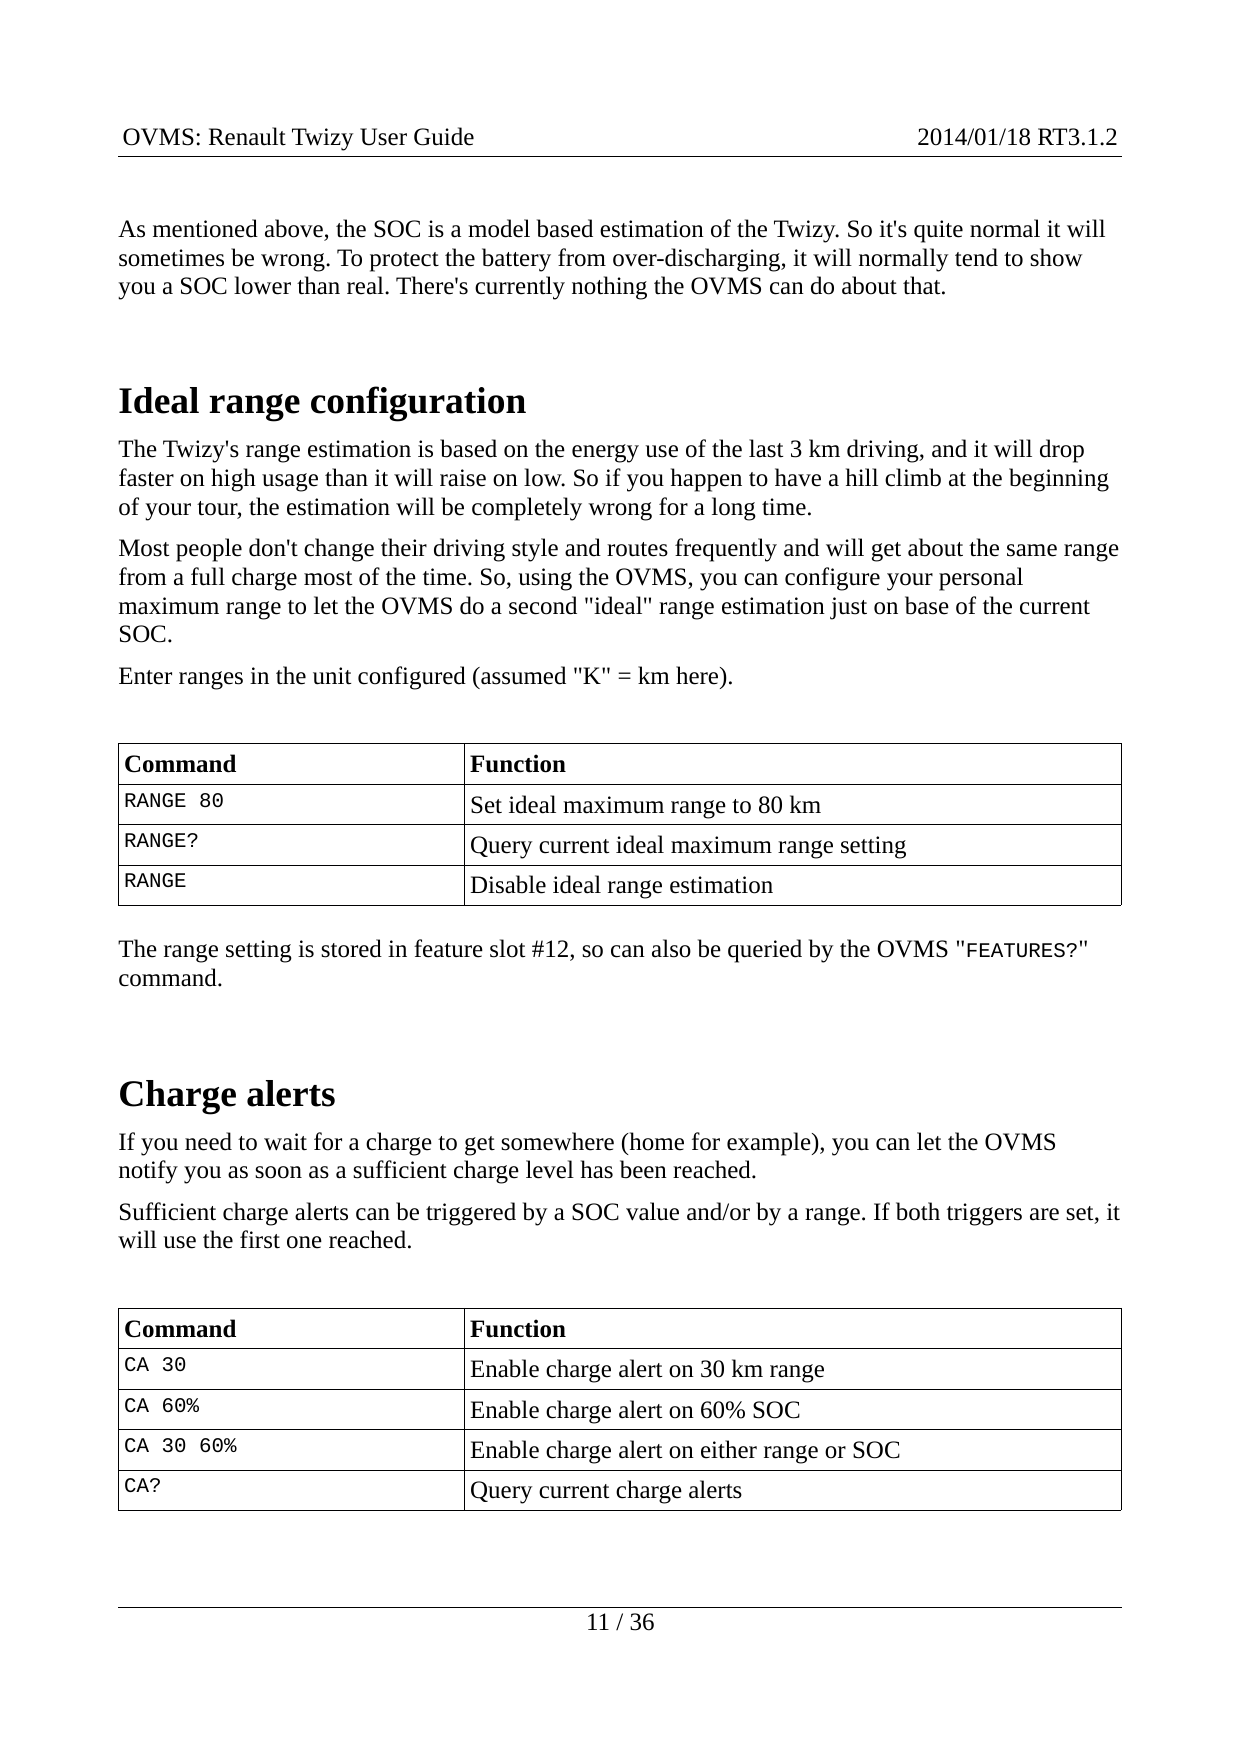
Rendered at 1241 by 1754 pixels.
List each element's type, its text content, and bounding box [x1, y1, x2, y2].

table_cell Enable charge alert on 30 km range [465, 1349, 1121, 1389]
text The Twizy's range estimation is based on the energy use of the last 3 km driving, and it will drop faster on high usage than it will raise on low. So if you happen to have a hill climb at the beginning of your tour, the estimation will be completely wrong for a long time. [118, 434, 1122, 521]
table_header Command [119, 744, 464, 784]
text As mentioned above, the SOC is a model based estimation of the Twizy. So it's quite normal it will sometimes be wrong. To protect the battery from over-discharging, it will normally tend to show you a SOC lower than real. There's currently nothing the OVMS can do about that. [118, 214, 1122, 300]
table_header Command [119, 1309, 464, 1348]
table_cell CA 30 60% [119, 1430, 464, 1469]
table_cell RANGE 80 [119, 785, 464, 824]
table_header Function [465, 744, 1121, 784]
text Most people don't change their driving style and routes frequently and will get about the same range from a full charge most of the time. So, using the OVMS, you can configure your personal maximum range to let the OVMS do a second "ideal" range estimation just on base of the current SOC. [118, 533, 1122, 648]
table_header Function [465, 1309, 1121, 1348]
table_cell RANGE? [119, 825, 464, 864]
table_cell CA 30 [119, 1349, 464, 1389]
subtitle Charge alerts [118, 1071, 1122, 1114]
table_cell Disable ideal range estimation [465, 866, 1121, 905]
table_cell RANGE [119, 866, 464, 905]
subtitle Ideal range configuration [118, 379, 1122, 422]
text Sufficient charge alerts can be triggered by a SOC value and/or by a range. If both triggers are set, it will use the first one reached. [118, 1197, 1122, 1254]
text Enter ranges in the unit configured (assumed "K" = km here). [118, 661, 1122, 689]
table_cell Set ideal maximum range to 80 km [465, 785, 1121, 824]
table_cell Query current charge alerts [465, 1471, 1121, 1510]
table_cell Enable charge alert on either range or SOC [465, 1430, 1121, 1469]
text If you need to wait for a charge to get somewhere (home for example), you can let the OVMS notify you as soon as a sufficient charge level has been reached. [118, 1127, 1122, 1184]
text The range setting is stored in feature slot #12, so can also be queried by the OVMS "FEATURES?" command. [118, 934, 1122, 992]
table_cell Enable charge alert on 60% SOC [465, 1390, 1121, 1429]
table_cell CA? [119, 1471, 464, 1510]
table_cell Query current ideal maximum range setting [465, 825, 1121, 864]
table_cell CA 60% [119, 1390, 464, 1429]
